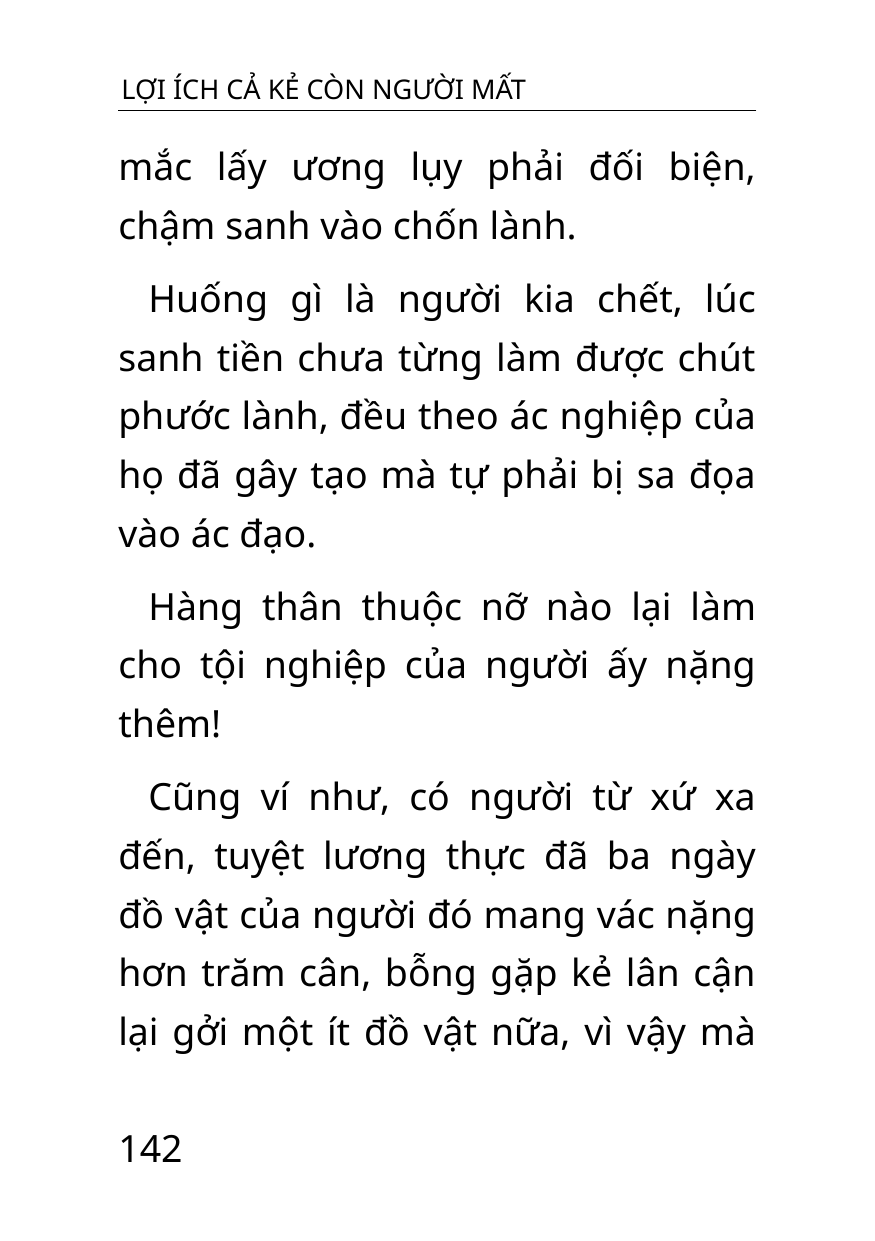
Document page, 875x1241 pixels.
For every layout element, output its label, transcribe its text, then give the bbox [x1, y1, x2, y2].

text Huống gì là người kia chết, lúc sanh tiền chưa từng làm được chút phước lành, đều theo ác nghiệp của họ đã gây tạo mà tự phải bị sa đọa vào ác đạo. [118, 272, 756, 558]
text mắc lấy ương lụy phải đối biện, chậm sanh vào chốn lành. [118, 141, 756, 250]
text Hàng thân thuộc nỡ nào lại làm cho tội nghiệp của người ấy nặng thêm! [118, 580, 756, 748]
text Cũng ví như, có người từ xứ xa đến, tuyệt lương thực đã ba ngày đồ vật của người đó mang vác nặng hơn trăm cân, bỗng gặp kẻ lân cận lại gởi một ít đồ vật nữa, vì vậy mà [118, 771, 756, 1056]
